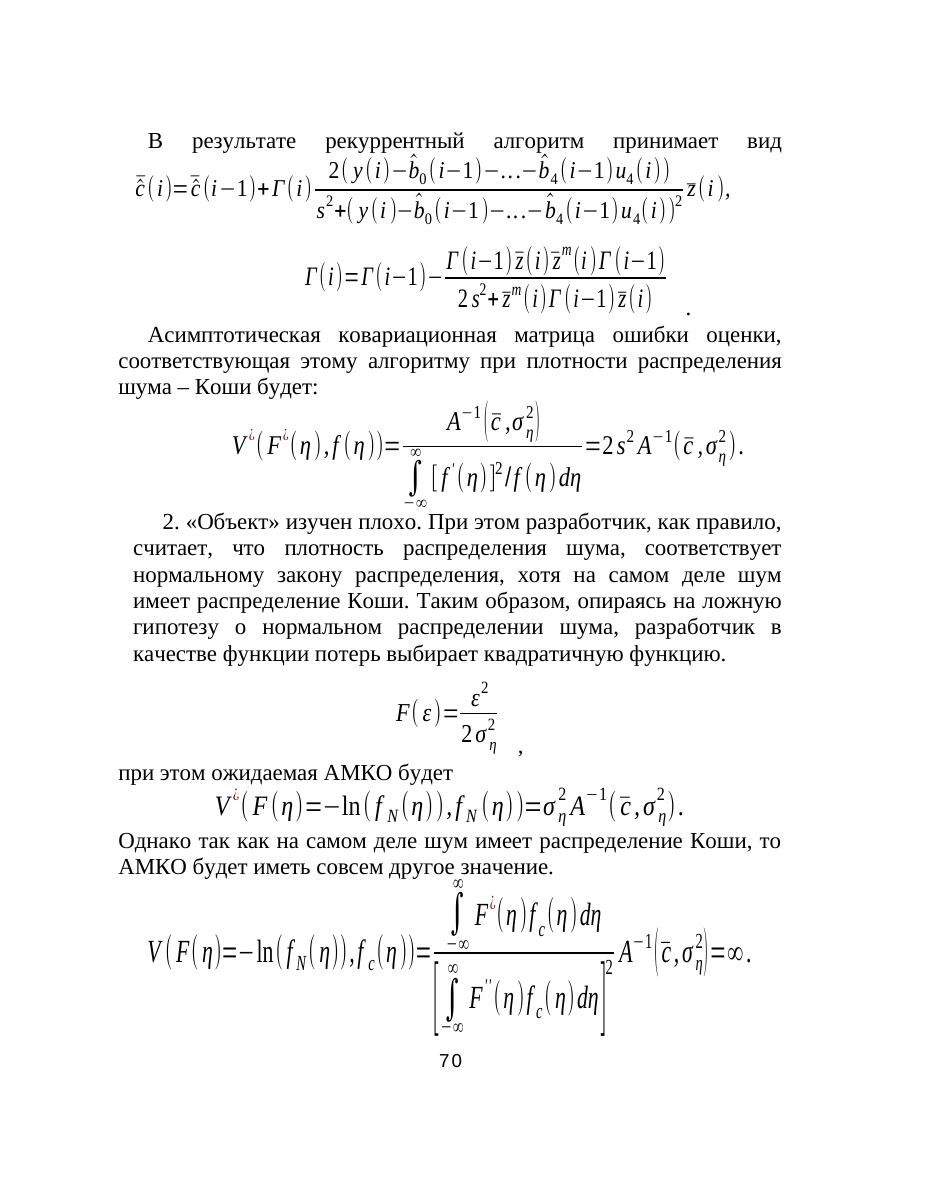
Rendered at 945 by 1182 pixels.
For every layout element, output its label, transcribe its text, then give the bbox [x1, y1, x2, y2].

list , [118, 679, 783, 759]
text Асимптотическая ковариационная матрица ошибки оценки, соответствующая этому алгоритму при плотности распределения шума – Коши будет: [118, 321, 783, 400]
text 2. «Объект» изучен плохо. При этом разработчик, как правило, считает, что плотность распределения шума, соответствует нормальному закону распределения, хотя на самом деле шум имеет распределение Коши. Таким образом, опираясь на ложную гипотезу о нормальном распределении шума, разработчик в качестве функции потерь выбирает квадратичную функцию. [133, 508, 783, 666]
list при этом ожидаемая АМКО будет [118, 759, 783, 785]
list Однако так как на самом деле шум имеет распределение Коши, то АМКО будет иметь совсем другое значение. [118, 827, 783, 879]
text . [118, 241, 783, 321]
text В результате рекуррентный алгоритм принимает вид [118, 89, 783, 228]
